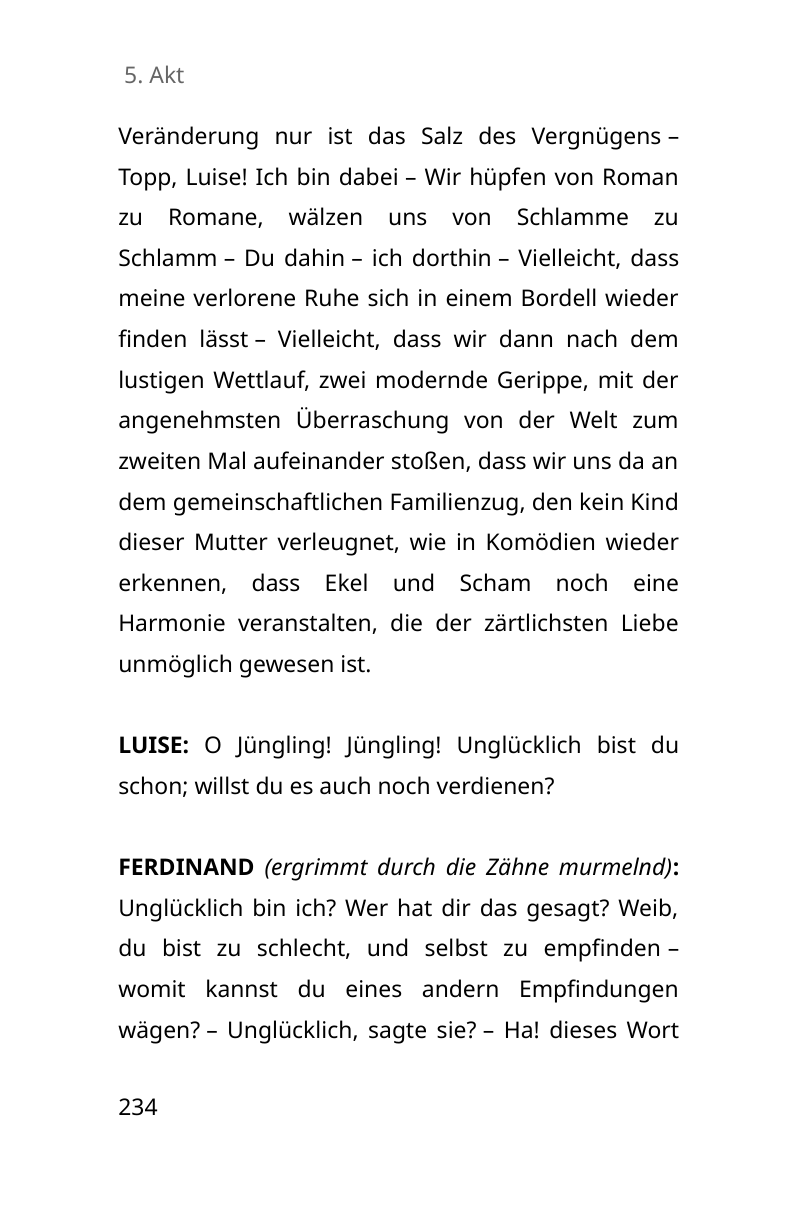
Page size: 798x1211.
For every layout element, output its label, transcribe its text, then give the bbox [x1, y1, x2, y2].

text Veränderung nur ist das Salz des Vergnügens – Topp, Luise! Ich bin dabei – Wir hüpfen von Roman zu Romane, wälzen uns von Schlamme zu Schlamm – Du dahin – ich dorthin – Vielleicht, dass meine verlorene Ruhe sich in einem Bordell wieder finden lässt – Vielleicht, dass wir dann nach dem lustigen Wettlauf, zwei modernde Gerippe, mit der angenehmsten Überraschung von der Welt zum zweiten Mal aufeinander stoßen, dass wir uns da an dem gemeinschaftlichen Familienzug, den kein Kind dieser Mutter verleugnet, wie in Komödien wieder erkennen, dass Ekel und Scham noch eine Harmonie veranstalten, die der zärtlichsten Liebe unmöglich gewesen ist. [118, 120, 679, 679]
text FERDINAND (ergrimmt durch die Zähne murmelnd): Unglücklich bin ich? Wer hat dir das gesagt? Weib, du bist zu schlecht, und selbst zu empfinden – womit kannst du eines andern Empfindungen wägen? – Unglücklich, sagte sie? – Ha! dieses Wort [118, 822, 679, 1045]
text LUISE: O Jüngling! Jüngling! Unglücklich bist du schon; willst du es auch noch verdienen? [118, 700, 679, 801]
